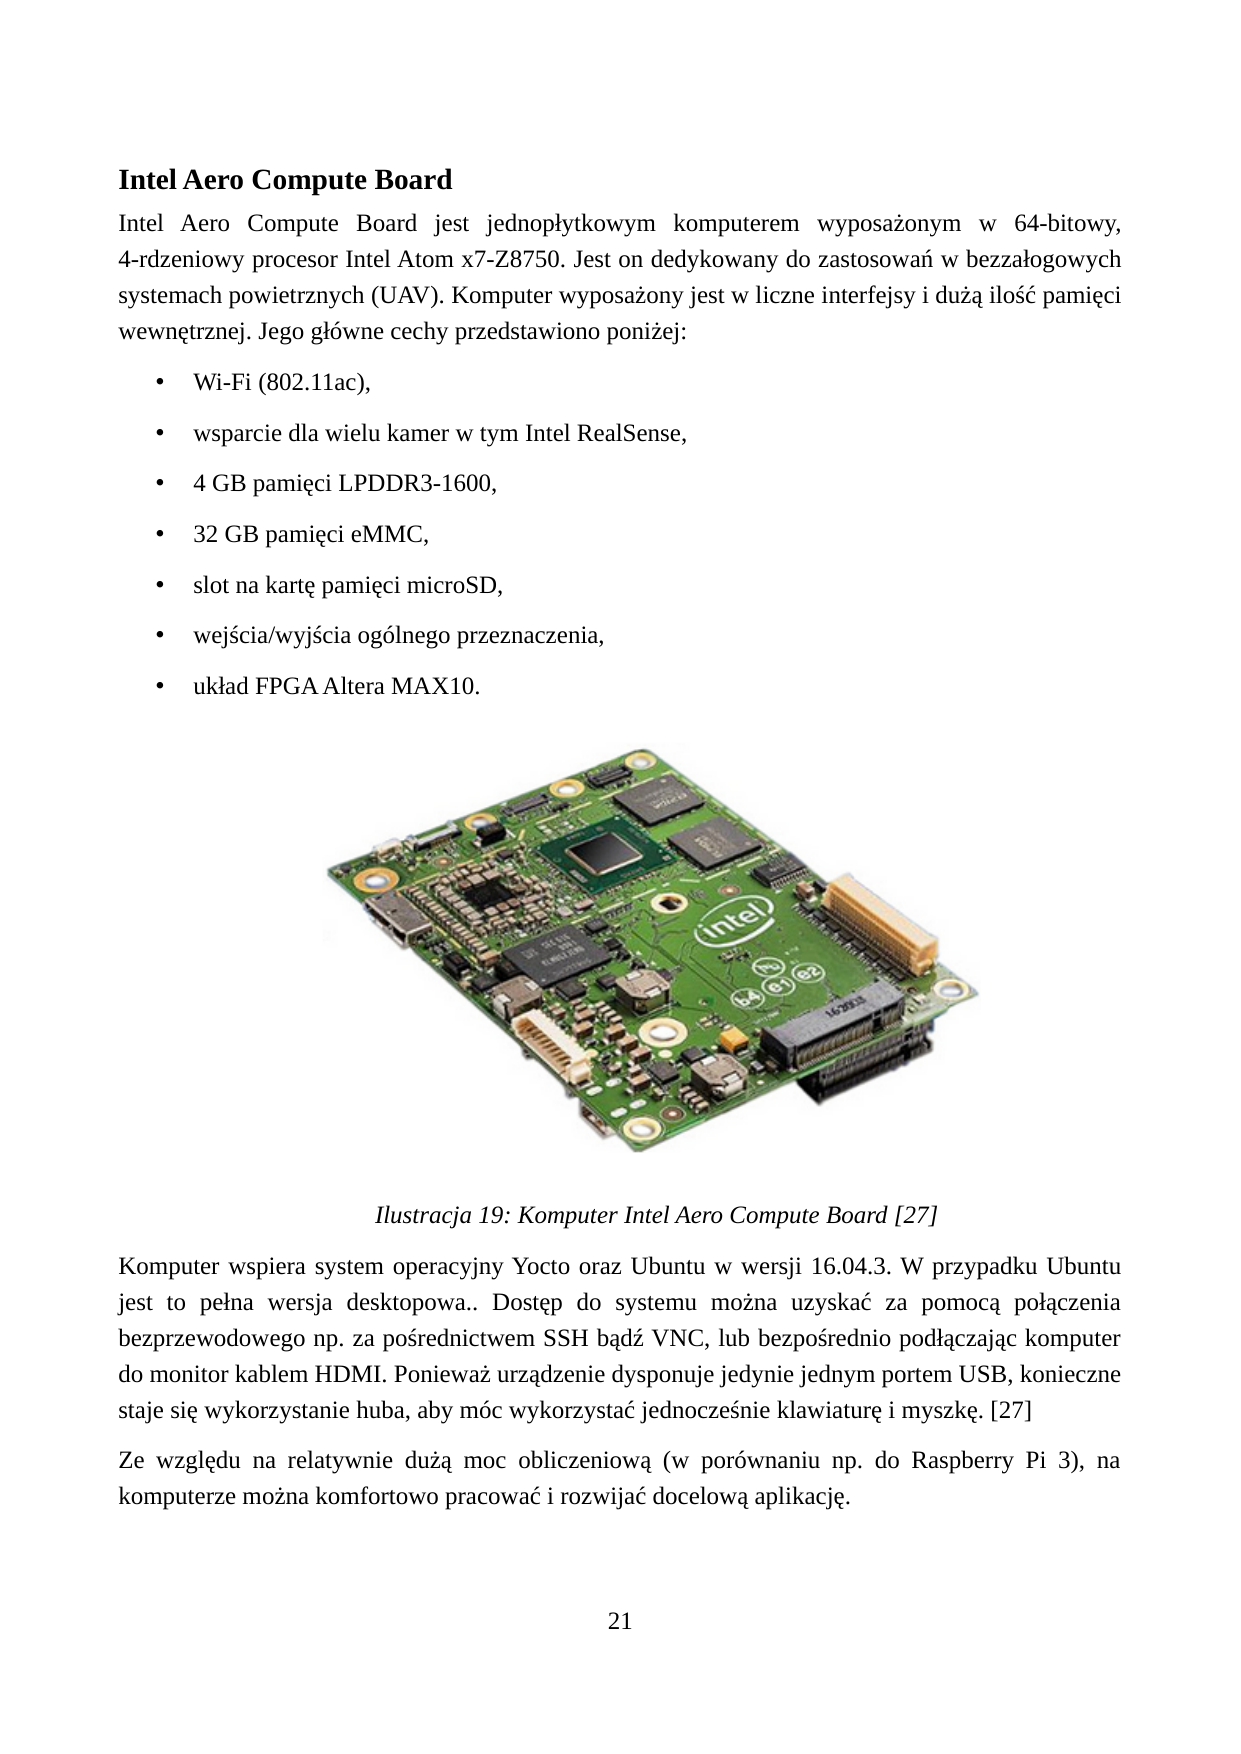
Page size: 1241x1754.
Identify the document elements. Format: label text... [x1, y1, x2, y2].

text Intel Aero Compute Board jest jednopłytkowym komputerem wyposażonym w 64-bitowy, 4-rdzeniowy procesor Intel Atom x7-Z8750. Jest on dedykowany do zastosowań w bezzałogowych systemach powietrznych (UAV). Komputer wyposażony jest w liczne interfejsy i dużą ilość pamięci wewnętrznej. Jego główne cechy przedstawiono poniżej: [118, 208, 1122, 345]
list slot na kartę pamięci microSD, [156, 570, 1122, 599]
text Ze względu na relatywnie dużą moc obliczeniową (w porównaniu np. do Raspberry Pi 3), na komputerze można komfortowo pracować i rozwijać docelową aplikację. [118, 1445, 1122, 1510]
list 4 GB pamięci LPDDR3-1600, [156, 468, 1122, 497]
list 32 GB pamięci eMMC, [156, 519, 1122, 548]
picture [321, 734, 995, 1201]
list wsparcie dla wielu kamer w tym Intel RealSense, [156, 418, 1122, 446]
subtitle Intel Aero Compute Board [118, 162, 1122, 196]
list Ilustracja 19: Komputer Intel Aero Compute Board [27] [321, 1201, 994, 1229]
list układ FPGA Altera MAX10. [156, 671, 1122, 700]
text Komputer wspiera system operacyjny Yocto oraz Ubuntu w wersji 16.04.3. W przypadku Ubuntu jest to pełna wersja desktopowa.. Dostęp do systemu można uzyskać za pomocą połączenia bezprzewodowego np. za pośrednictwem SSH bądź VNC, lub bezpośrednio podłączając komputer do monitor kablem HDMI. Ponieważ urządzenie dysponuje jedynie jednym portem USB, konieczne staje się wykorzystanie huba, aby móc wykorzystać jednocześnie klawiaturę i myszkę. [27] [118, 1251, 1122, 1423]
list wejścia/wyjścia ogólnego przeznaczenia, [156, 621, 1122, 649]
list Wi-Fi (802.11ac), [156, 367, 1122, 396]
